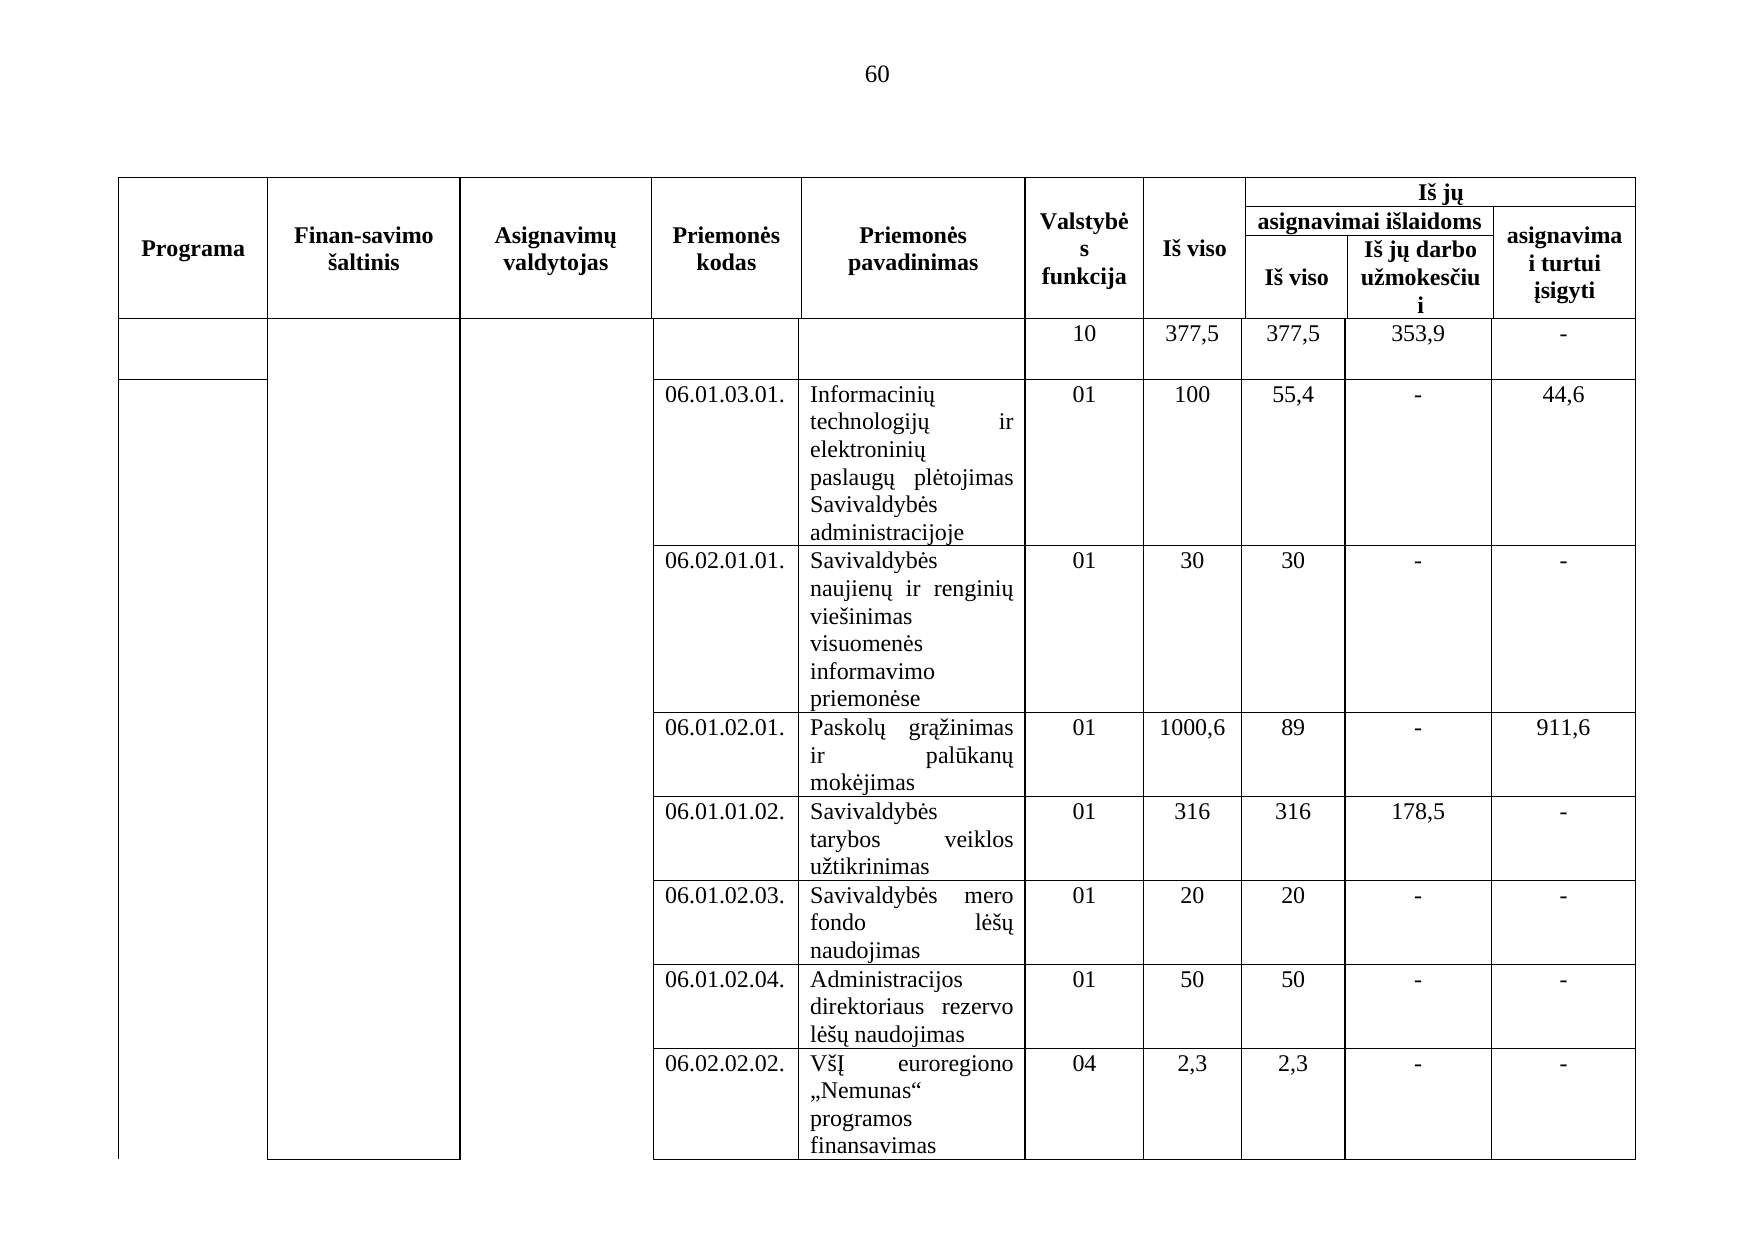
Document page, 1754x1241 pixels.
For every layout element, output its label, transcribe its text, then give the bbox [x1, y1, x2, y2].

table_cell 01 [1026, 546, 1143, 712]
table_cell 377,5 [1144, 319, 1241, 379]
table_header Priemonės pavadinimas [802, 178, 1024, 318]
table_cell 100 [1144, 380, 1241, 545]
table_cell 06.01.03.01. [654, 380, 798, 545]
table_cell [119, 319, 267, 379]
table_cell 01 [1026, 797, 1143, 880]
table_header Programa [119, 178, 267, 318]
table_cell 01 [1026, 380, 1143, 545]
table_header Iš jų [1246, 178, 1635, 206]
table_cell Informacinių technologijų ir elektroninių paslaugų plėtojimas Savivaldybės administracijoje [799, 380, 1024, 545]
table_cell 353,9 [1346, 319, 1491, 379]
table_cell 06.01.01.02. [654, 797, 798, 880]
table_cell Savivaldybės mero fondo lėšų naudojimas [799, 881, 1024, 964]
table_cell 55,4 [1242, 380, 1344, 545]
table_cell [654, 319, 798, 379]
table_cell 1000,6 [1144, 713, 1241, 796]
table_cell 30 [1144, 546, 1241, 712]
table_cell 2,3 [1242, 1049, 1344, 1159]
table_cell Iš viso [1246, 236, 1347, 318]
table_cell 10 [1026, 319, 1143, 379]
table_cell 50 [1242, 965, 1344, 1047]
table_header Finan-savimo šaltinis [268, 178, 459, 318]
table_cell - [1492, 546, 1635, 712]
table_cell - [1492, 797, 1635, 880]
table_cell 911,6 [1492, 713, 1635, 796]
table_cell 01 [1026, 881, 1143, 964]
table_cell Paskolų grąžinimas ir palūkanų mokėjimas [799, 713, 1024, 796]
table_cell 316 [1144, 797, 1241, 880]
table_cell 44,6 [1492, 380, 1635, 545]
table_cell Savivaldybės naujienų ir renginių viešinimas visuomenės informavimo priemonėse [799, 546, 1024, 712]
table_cell 01 [1026, 713, 1143, 796]
table_cell - [1492, 881, 1635, 964]
table_cell 01 [1026, 965, 1143, 1047]
table_cell asignavimai turtui įsigyti [1494, 207, 1635, 318]
table_cell Savivaldybės tarybos veiklos užtikrinimas [799, 797, 1024, 880]
table_cell 30 [1242, 546, 1344, 712]
table_cell 06.02.01.01. [654, 546, 798, 712]
table_cell [268, 319, 459, 1159]
table_cell 20 [1242, 881, 1344, 964]
table_cell 06.02.02.02. [654, 1049, 798, 1159]
table_cell - [1492, 965, 1635, 1047]
table_cell VšĮ euroregiono „Nemunas“ programos finansavimas [799, 1049, 1024, 1159]
table_cell - [1346, 881, 1491, 964]
table_cell 04 [1026, 1049, 1143, 1159]
table_cell 50 [1144, 965, 1241, 1047]
table_cell - [1346, 1049, 1491, 1159]
table_cell - [1346, 546, 1491, 712]
table_cell 89 [1242, 713, 1344, 796]
table_cell asignavimai išlaidoms [1246, 207, 1493, 234]
table_cell Iš jų darbo užmokesčiui [1348, 236, 1493, 318]
table_cell [119, 380, 267, 1159]
table_cell 316 [1242, 797, 1344, 880]
table_cell 06.01.02.03. [654, 881, 798, 964]
table_cell - [1346, 965, 1491, 1047]
table_cell Administracijos direktoriaus rezervo lėšų naudojimas [799, 965, 1024, 1047]
table_cell - [1346, 380, 1491, 545]
table_cell 377,5 [1242, 319, 1344, 379]
table_cell - [1492, 1049, 1635, 1159]
table_cell [799, 319, 1024, 379]
table_cell - [1492, 319, 1635, 379]
table_header Valstybės funkcija [1026, 178, 1143, 318]
table_cell 20 [1144, 881, 1241, 964]
table_cell 06.01.02.01. [654, 713, 798, 796]
table_cell 178,5 [1346, 797, 1491, 880]
table_cell [461, 319, 653, 1159]
table_cell - [1346, 713, 1491, 796]
table_header Asignavimų valdytojas [461, 178, 651, 318]
table_cell 06.01.02.04. [654, 965, 798, 1047]
table_cell 2,3 [1144, 1049, 1241, 1159]
table_header Iš viso [1144, 178, 1245, 318]
table_header Priemonės kodas [652, 178, 801, 318]
